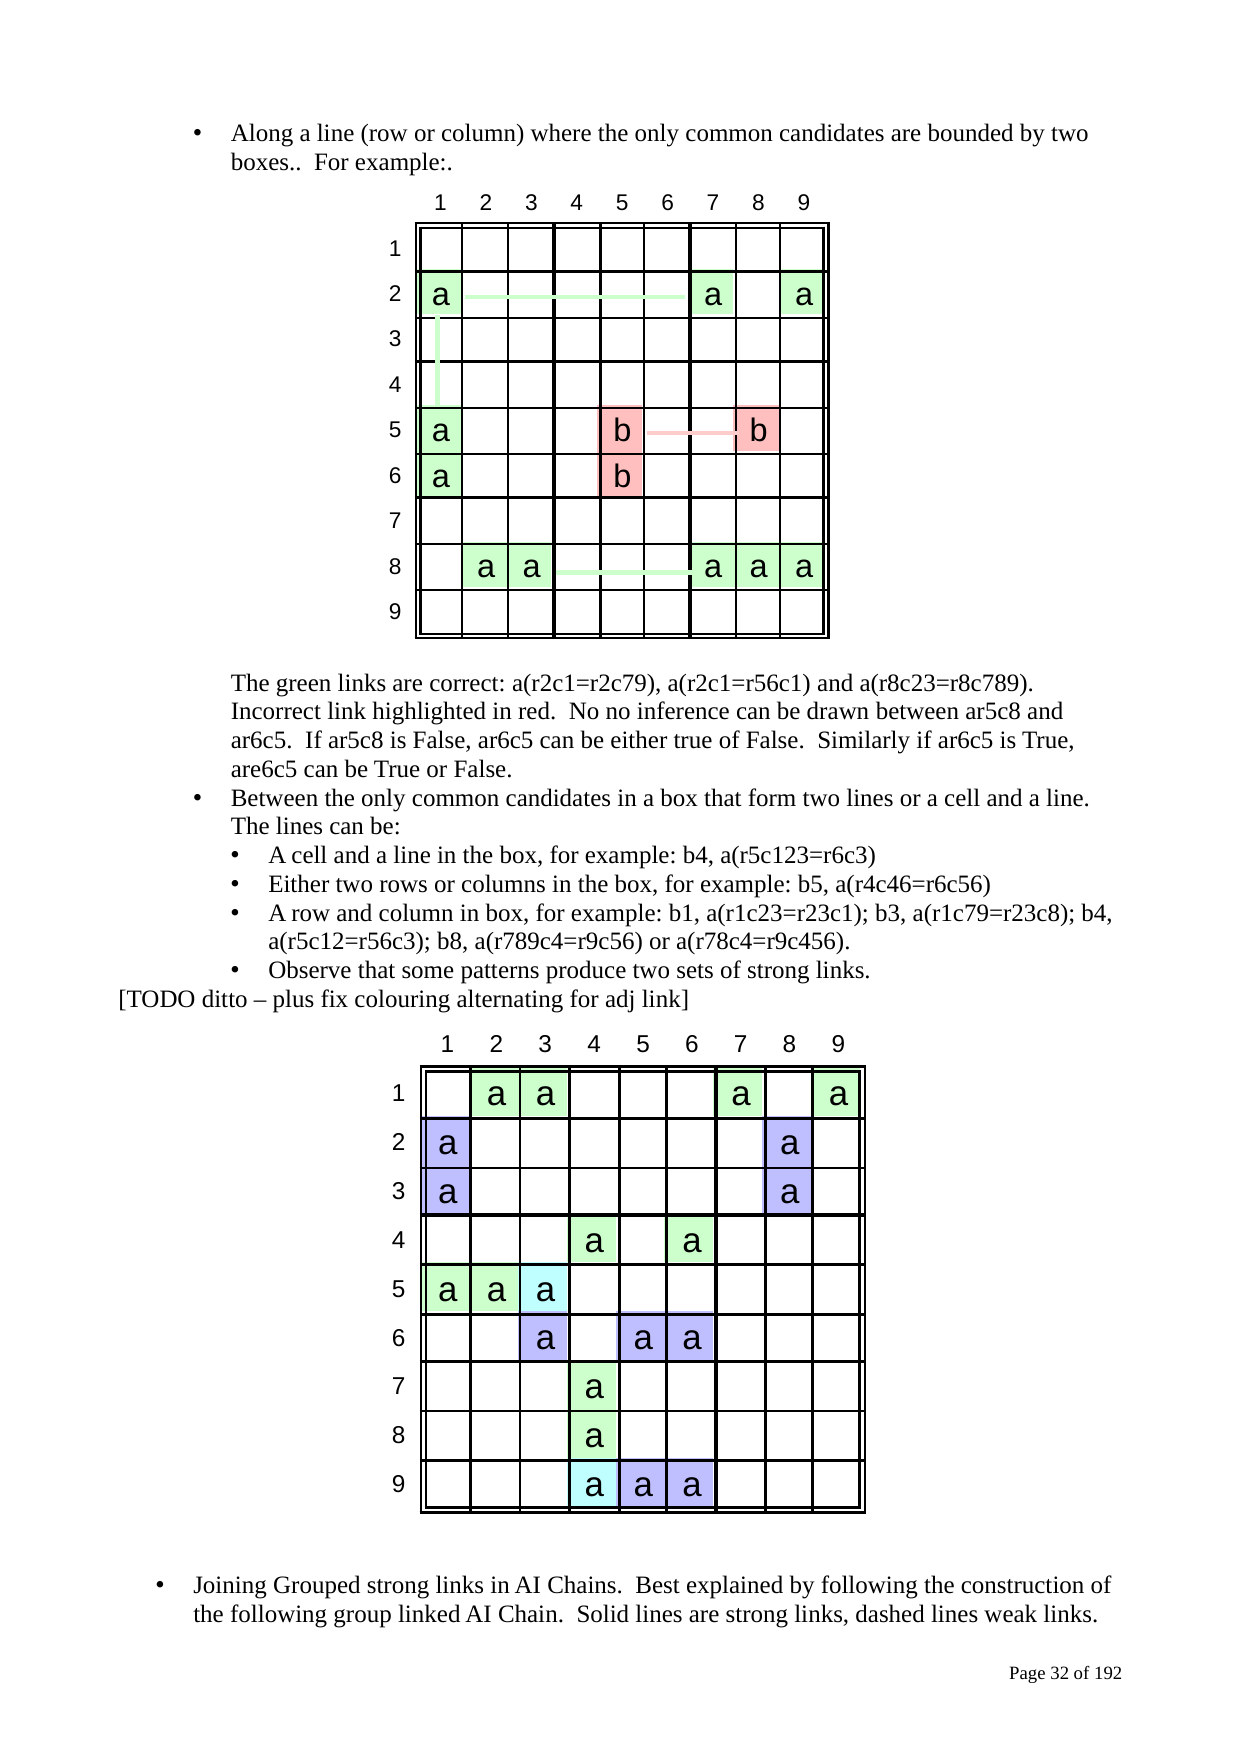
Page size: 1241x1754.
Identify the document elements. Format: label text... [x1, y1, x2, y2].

list Joining Grouped strong links in AI Chains. Best explained by following the construction of the following group linked AI Chain. Solid lines are strong links, dashed lines weak links. [156, 1571, 1122, 1628]
list A row and column in box, for example: b1, a(r1c23=r23c1); b3, a(r1c79=r23c8); b4, a(r5c12=r56c3); b8, a(r789c4=r9c56) or a(r78c4=r9c456). [231, 898, 1122, 955]
list Either two rows or columns in the box, for example: b5, a(r4c46=r6c56) [231, 869, 1122, 898]
list Between the only common candidates in a box that form two lines or a cell and a line. The lines can be: [193, 783, 1122, 840]
text [TODO ditto – plus fix colouring alternating for adj link] [118, 984, 1122, 1013]
list A cell and a line in the box, for example: b4, a(r5c123=r6c3) [231, 840, 1122, 869]
list Along a line (row or column) where the only common candidates are bounded by two boxes.. For example:. The green links are correct: a(r2c1=r2c79), a(r2c1=r56c1) and a(r8c23=r8c789). Incorrect link highlighted in red. No no inference can be drawn between ar5c8 and ar6c5. If ar5c8 is False, ar6c5 can be either true of False. Similarly if ar6c5 is True, are6c5 can be True or False. [193, 118, 1122, 783]
list Observe that some patterns produce two sets of strong links. [231, 955, 1122, 984]
